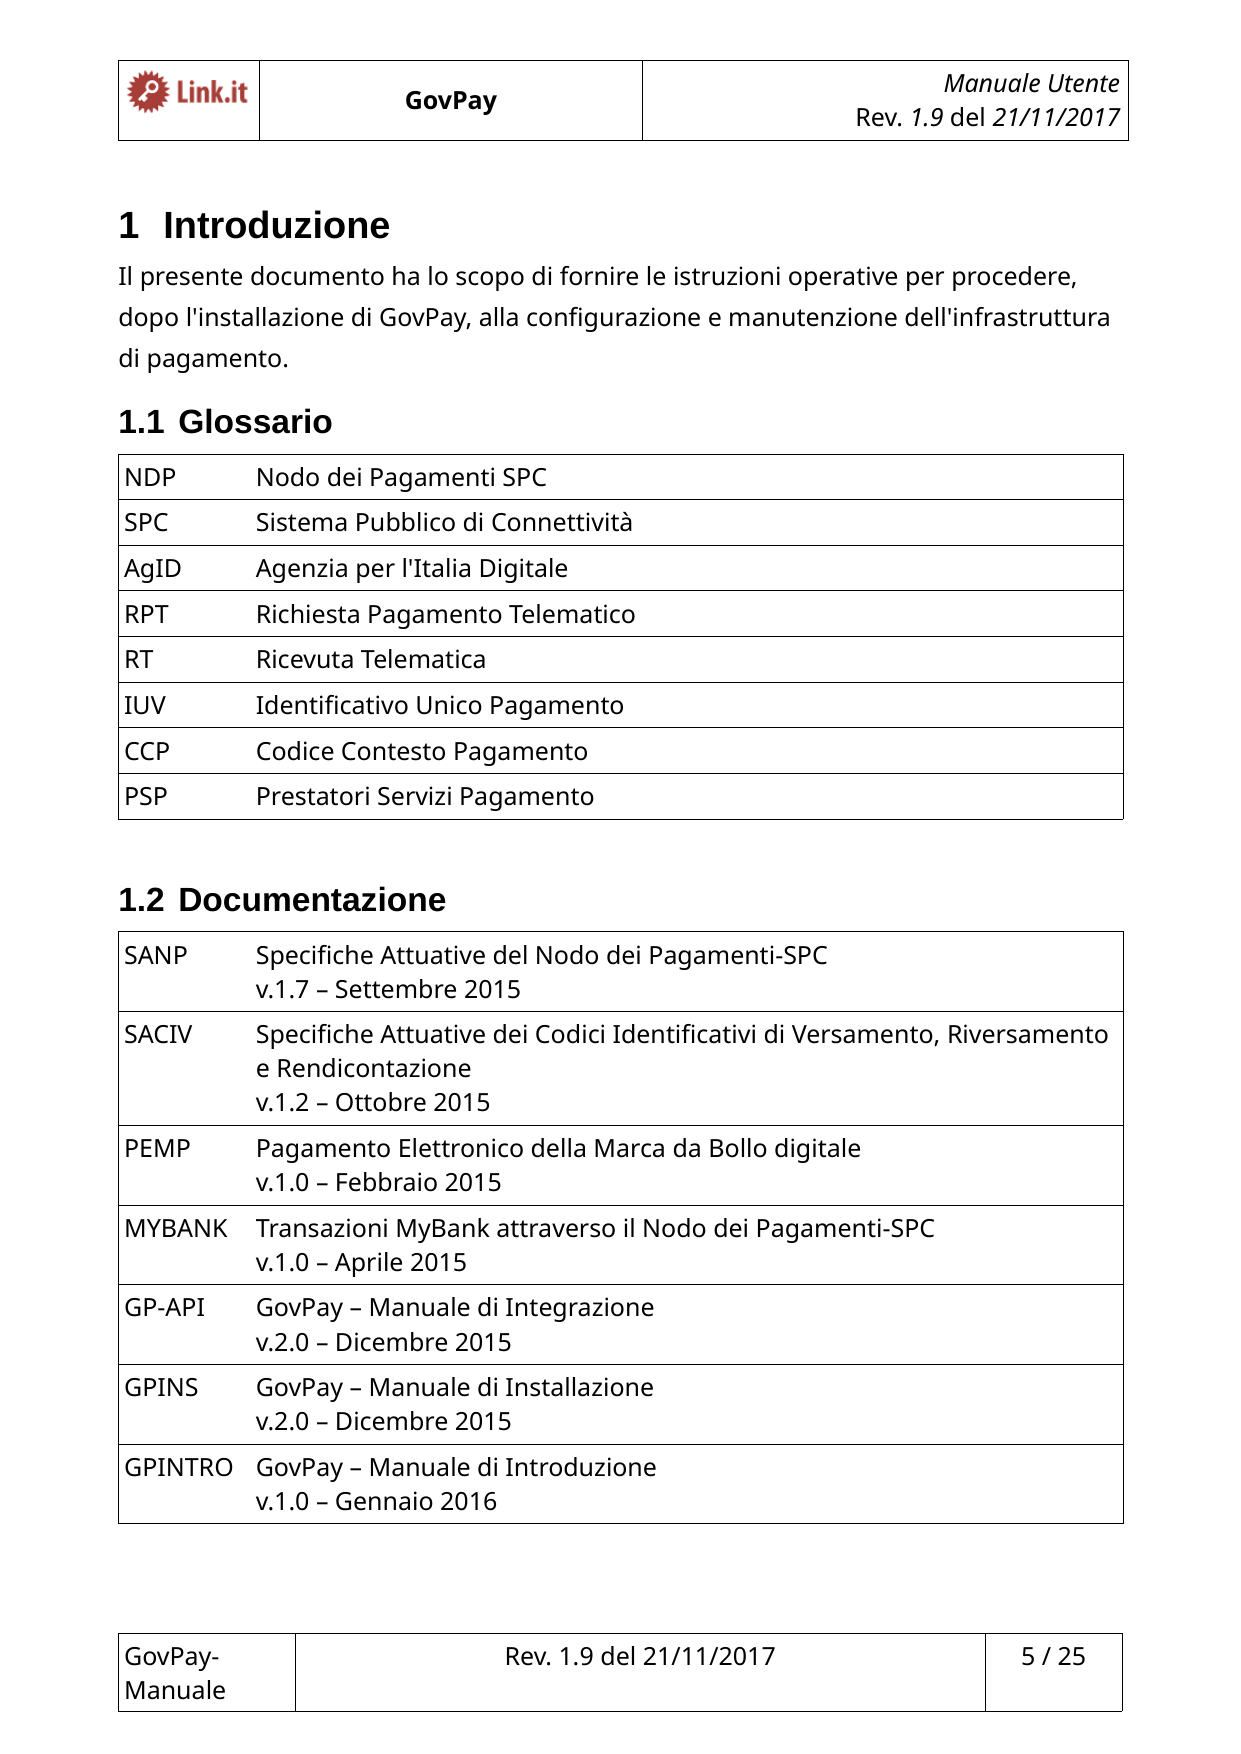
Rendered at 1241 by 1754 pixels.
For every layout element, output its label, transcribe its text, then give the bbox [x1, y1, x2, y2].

subtitle Documentazione [118, 880, 1122, 919]
table_cell GovPay – Manuale di Introduzione v.1.0 – Gennaio 2016 [250, 1445, 1123, 1523]
table_cell GovPay – Manuale di Installazione v.2.0 – Dicembre 2015 [250, 1365, 1123, 1444]
table_cell GPINTRO [119, 1445, 250, 1523]
table_cell RT [119, 637, 250, 682]
table_header SANP [119, 932, 250, 1011]
table_cell Sistema Pubblico di Connettività [250, 500, 1123, 545]
table_cell Ricevuta Telematica [250, 637, 1123, 682]
subtitle Glossario [118, 402, 1122, 441]
table_cell SACIV [119, 1012, 250, 1125]
picture [123, 65, 254, 119]
table_cell IUV [119, 683, 250, 727]
table_cell PEMP [119, 1126, 250, 1204]
subtitle Introduzione [118, 203, 1122, 247]
table_cell PSP [119, 774, 250, 818]
table_cell Agenzia per l'Italia Digitale [250, 546, 1123, 590]
table_cell AgID [119, 546, 250, 590]
text Il presente documento ha lo scopo di fornire le istruzioni operative per procedere, dopo l'installazione di GovPay, alla configurazione e manutenzione dell'infrastruttura di pagamento. [118, 259, 1122, 375]
table_cell Prestatori Servizi Pagamento [250, 774, 1123, 818]
table_cell Pagamento Elettronico della Marca da Bollo digitale v.1.0 – Febbraio 2015 [250, 1126, 1123, 1204]
table_cell Identificativo Unico Pagamento [250, 683, 1123, 727]
table_cell SPC [119, 500, 250, 545]
table_header Specifiche Attuative del Nodo dei Pagamenti-SPC v.1.7 – Settembre 2015 [250, 932, 1123, 1011]
table_cell GPINS [119, 1365, 250, 1444]
table_cell GP-API [119, 1285, 250, 1364]
table_cell Richiesta Pagamento Telematico [250, 591, 1123, 636]
table_cell Codice Contesto Pagamento [250, 728, 1123, 773]
table_header NDP [119, 455, 250, 499]
table_header Nodo dei Pagamenti SPC [250, 455, 1123, 499]
table_cell RPT [119, 591, 250, 636]
table_cell MYBANK [119, 1206, 250, 1284]
table_cell CCP [119, 728, 250, 773]
table_cell GovPay – Manuale di Integrazione v.2.0 – Dicembre 2015 [250, 1285, 1123, 1364]
table_cell Specifiche Attuative dei Codici Identificativi di Versamento, Riversamento e Rendicontazione v.1.2 – Ottobre 2015 [250, 1012, 1123, 1125]
table_cell Transazioni MyBank attraverso il Nodo dei Pagamenti-SPC v.1.0 – Aprile 2015 [250, 1206, 1123, 1284]
